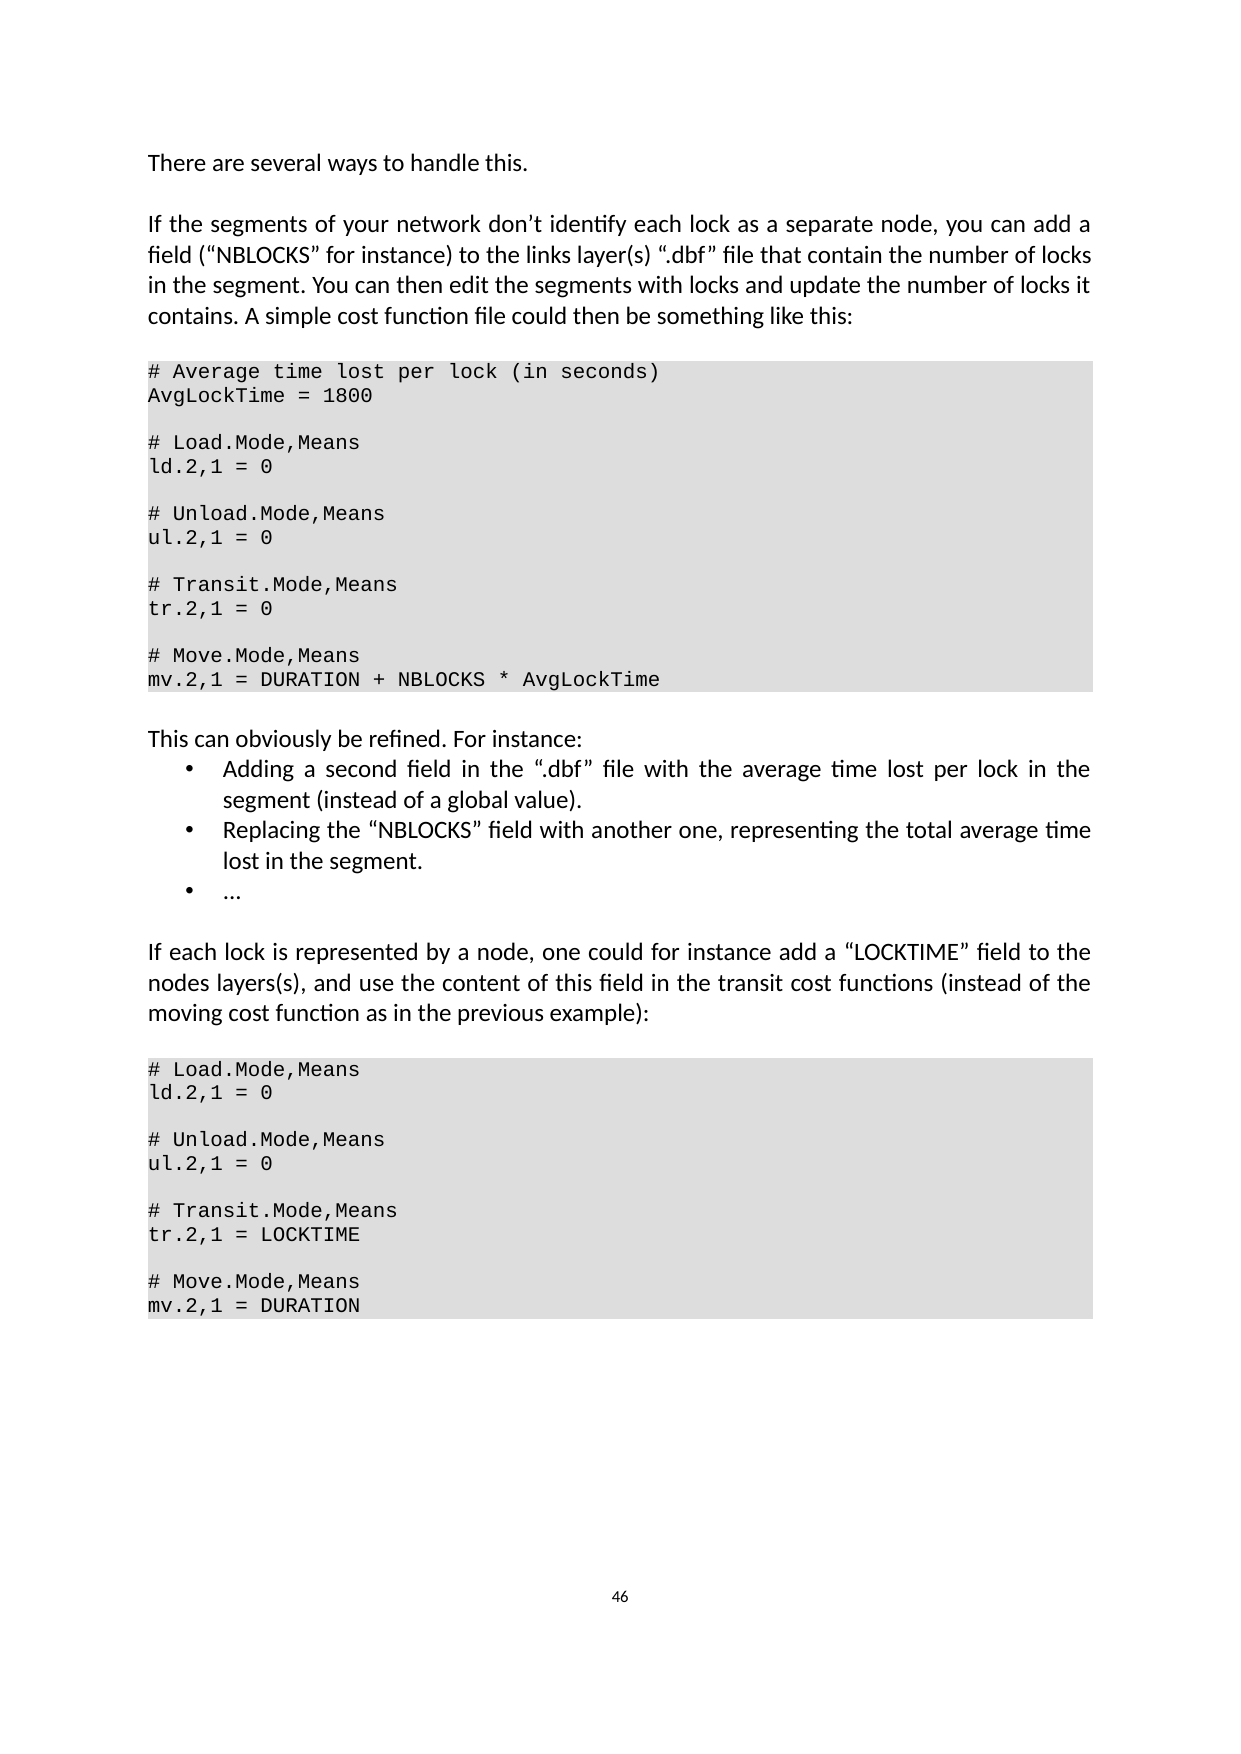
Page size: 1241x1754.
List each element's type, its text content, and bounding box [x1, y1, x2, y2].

text # Move.Mode,Means [148, 1271, 1093, 1295]
text If each lock is represented by a node, one could for instance add a “LOCKTIME” field to the nodes layers(s), and use the content of this field in the transit cost functions (instead of the moving cost function as in the previous example): [148, 936, 1093, 1028]
text ul.2,1 = 0 [148, 1153, 1093, 1177]
text # Unload.Mode,Means [148, 503, 1093, 527]
text # Load.Mode,Means [148, 1058, 1093, 1082]
text AvgLockTime = 1800 [148, 385, 1093, 408]
text ld.2,1 = 0 [148, 456, 1093, 479]
text # Average time lost per lock (in seconds) [148, 361, 1093, 385]
text # Unload.Mode,Means [148, 1129, 1093, 1153]
text If the segments of your network don’t identify each lock as a separate node, you can add a field (“NBLOCKS” for instance) to the links layer(s) “.dbf” file that contain the number of locks in the segment. You can then edit the segments with locks and update the number of locks it contains. A simple cost function file could then be something like this: [148, 209, 1093, 331]
text ul.2,1 = 0 [148, 527, 1093, 550]
text This can obviously be refined. For instance: [148, 723, 1093, 753]
text # Transit.Mode,Means [148, 1200, 1093, 1224]
list ... [185, 875, 1093, 906]
text # Move.Mode,Means [148, 645, 1093, 669]
list Replacing the “NBLOCKS” field with another one, representing the total average time lost in the segment. [185, 814, 1093, 875]
text mv.2,1 = DURATION + NBLOCKS * AvgLockTime [148, 669, 1093, 692]
text ld.2,1 = 0 [148, 1082, 1093, 1106]
text tr.2,1 = LOCKTIME [148, 1224, 1093, 1248]
text # Transit.Mode,Means [148, 574, 1093, 598]
text # Load.Mode,Means [148, 432, 1093, 456]
text tr.2,1 = 0 [148, 598, 1093, 621]
text mv.2,1 = DURATION [148, 1295, 1093, 1319]
list Adding a second field in the “.dbf” file with the average time lost per lock in the segment (instead of a global value). [185, 753, 1093, 814]
text There are several ways to handle this. [148, 148, 1093, 178]
